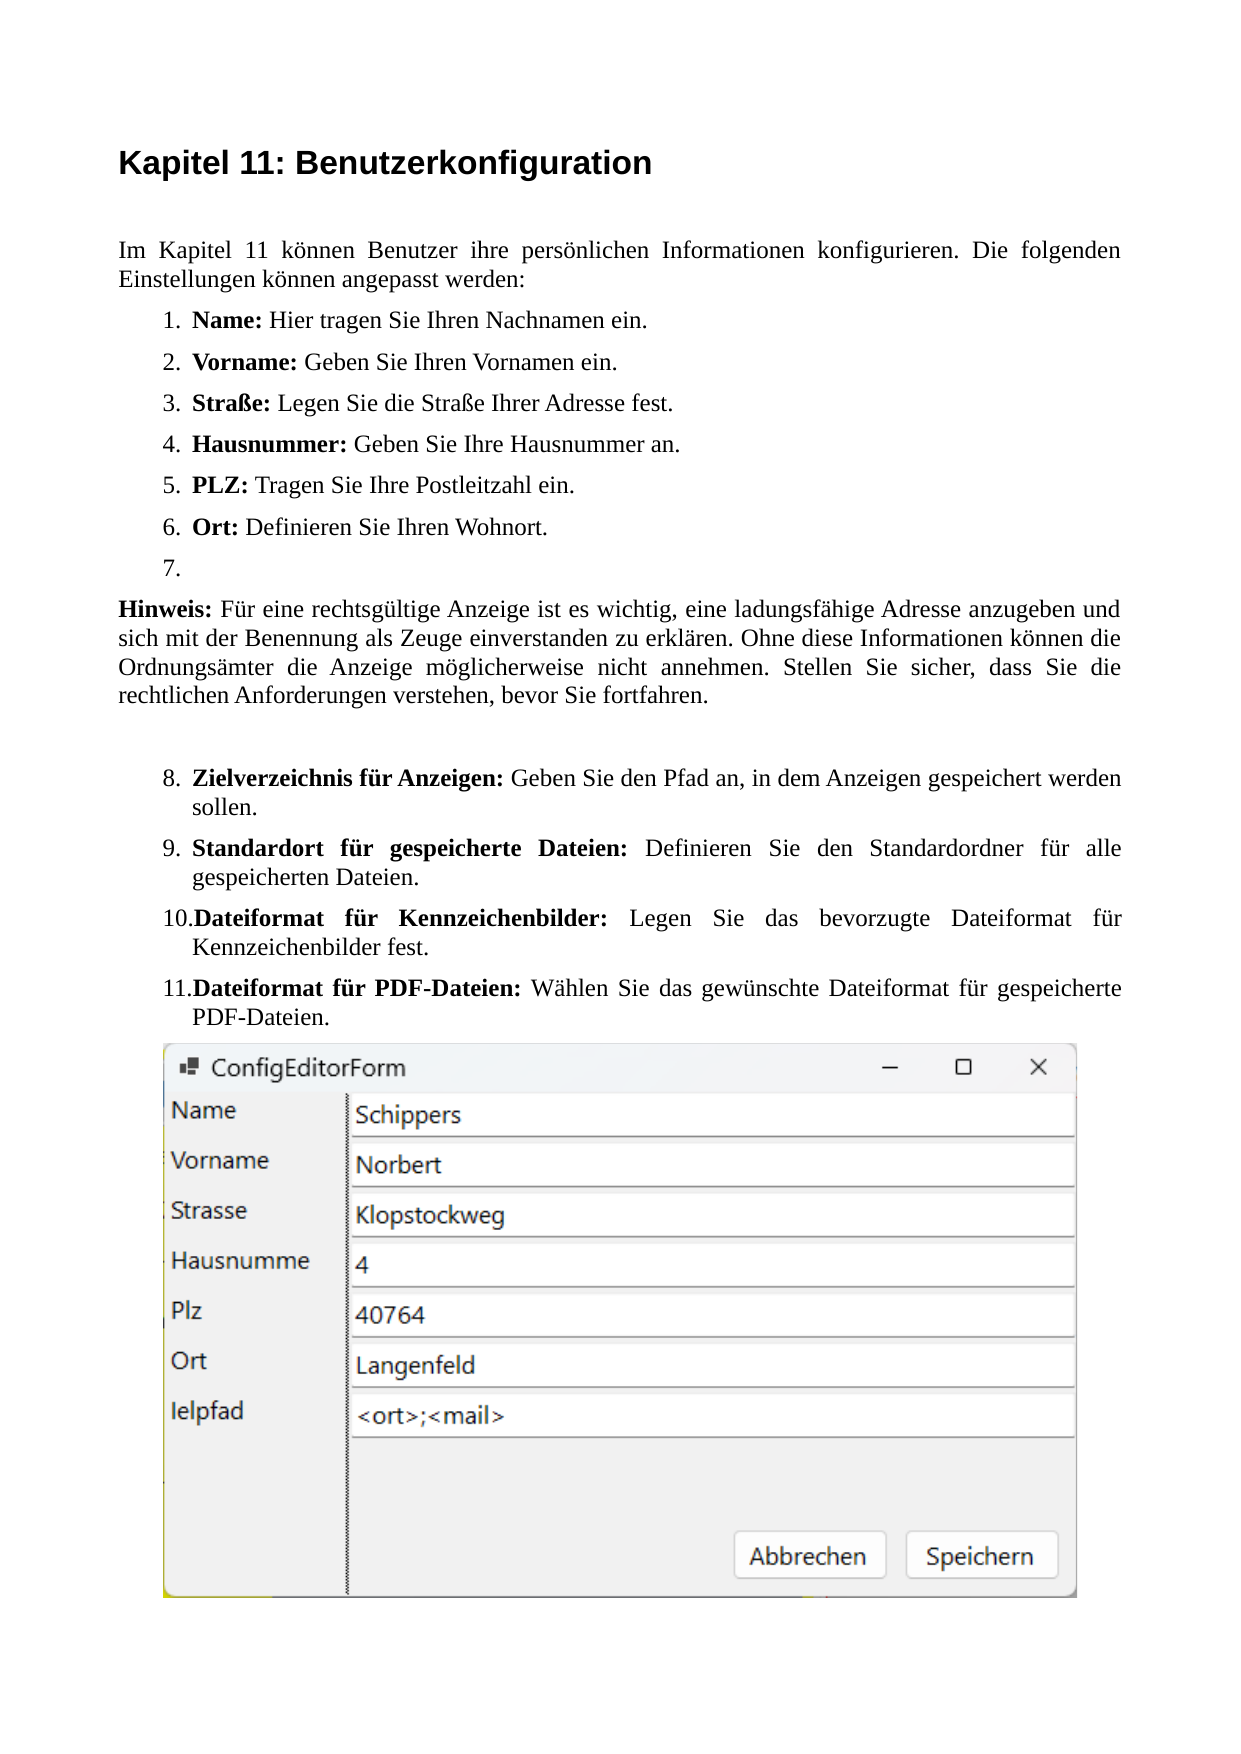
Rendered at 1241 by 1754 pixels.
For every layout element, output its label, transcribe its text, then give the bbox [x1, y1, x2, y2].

list Vorname: Geben Sie Ihren Vornamen ein. [162, 347, 1122, 376]
list PLZ: Tragen Sie Ihre Postleitzahl ein. [162, 471, 1122, 499]
list Zielverzeichnis für Anzeigen: Geben Sie den Pfad an, in dem Anzeigen gespeichert werden sollen. [162, 763, 1122, 821]
subtitle Kapitel 11: Benutzerkonfiguration [118, 143, 1122, 182]
list Standardort für gespeicherte Dateien: Definieren Sie den Standardordner für alle gespeicherten Dateien. [162, 833, 1122, 891]
list Ort: Definieren Sie Ihren Wohnort. [162, 512, 1122, 541]
list Dateiformat für PDF-Dateien: Wählen Sie das gewünschte Dateiformat für gespeicherte PDF-Dateien. [162, 973, 1122, 1031]
list Straße: Legen Sie die Straße Ihrer Adresse fest. [162, 388, 1122, 417]
list Dateiformat für Kennzeichenbilder: Legen Sie das bevorzugte Dateiformat für Kennzeichenbilder fest. [162, 903, 1122, 961]
list Hausnummer: Geben Sie Ihre Hausnummer an. [162, 429, 1122, 458]
text Im Kapitel 11 können Benutzer ihre persönlichen Informationen konfigurieren. Die folgenden Einstellungen können angepasst werden: [118, 236, 1122, 293]
list Name: Hier tragen Sie Ihren Nachnamen ein. [162, 306, 1122, 334]
text Hinweis: Für eine rechtsgültige Anzeige ist es wichtig, eine ladungsfähige Adresse anzugeben und sich mit der Benennung als Zeuge einverstanden zu erklären. Ohne diese Informationen können die Ordnungsämter die Anzeige möglicherweise nicht annehmen. Stellen Sie sicher, dass Sie die rechtlichen Anforderungen verstehen, bevor Sie fortfahren. [118, 594, 1122, 709]
picture [163, 1043, 1078, 1598]
